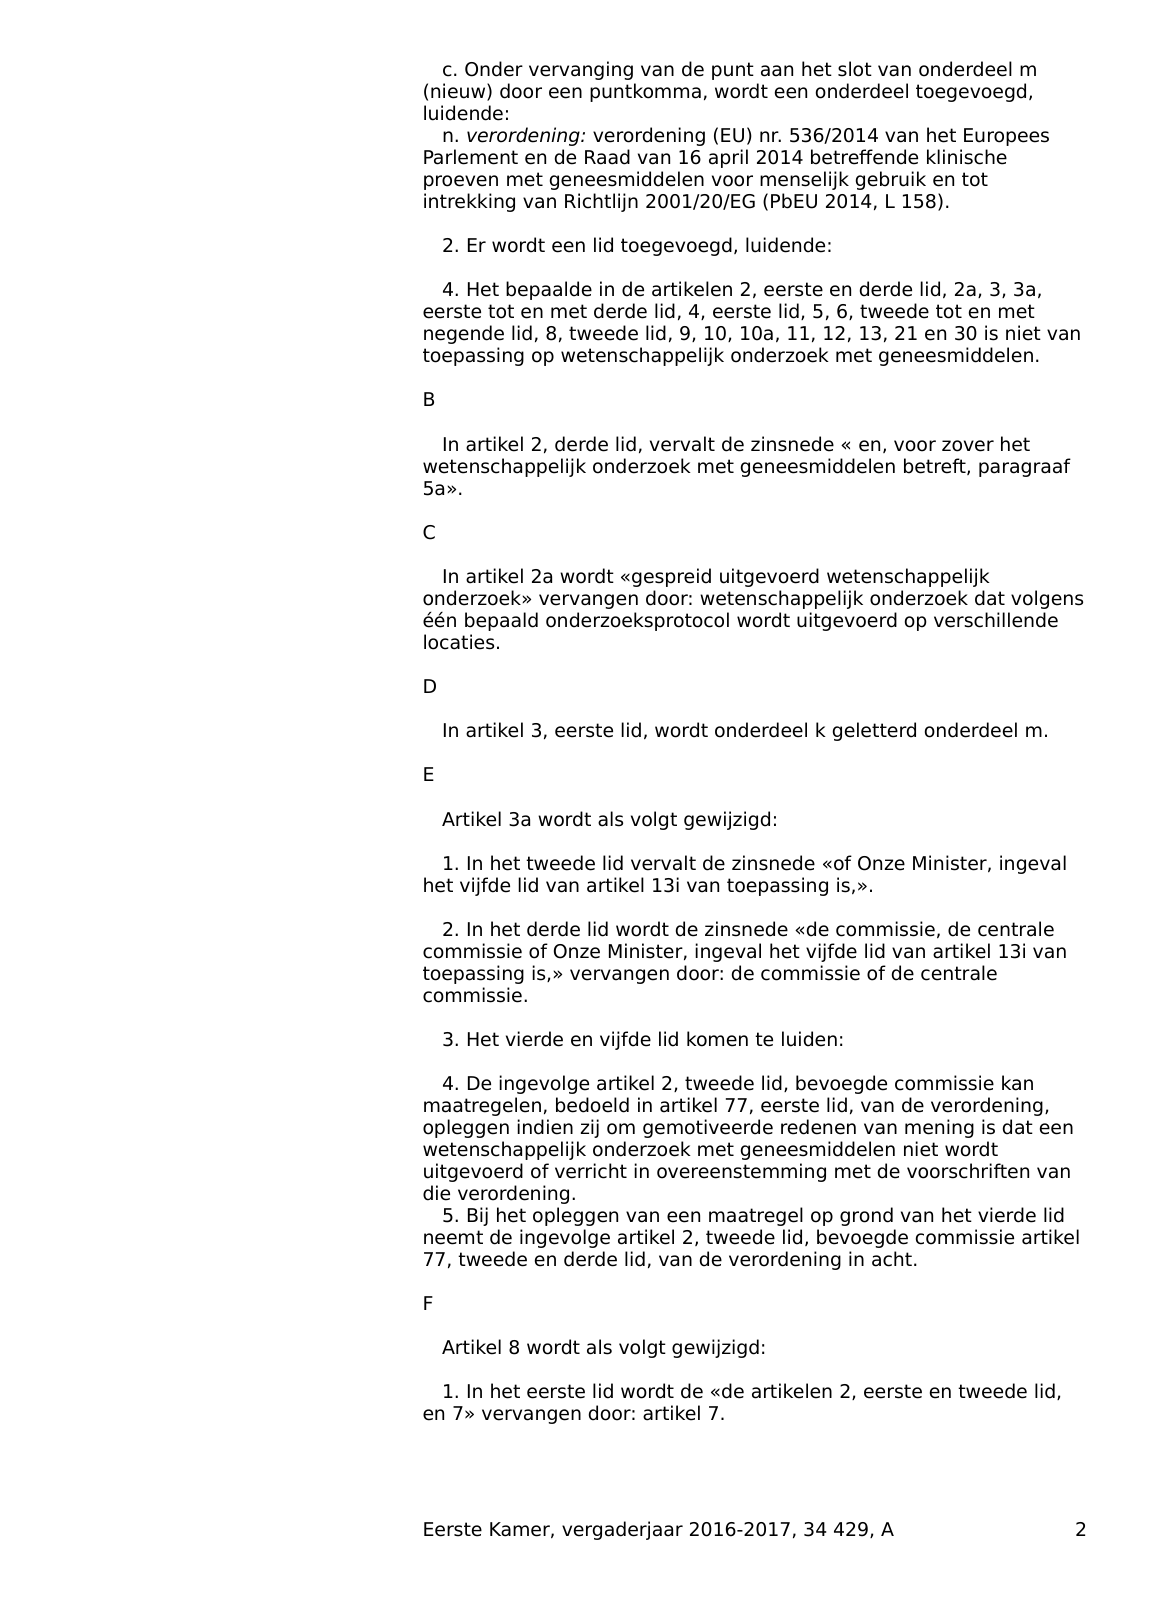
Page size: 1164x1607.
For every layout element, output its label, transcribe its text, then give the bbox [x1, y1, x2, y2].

text 1. In het eerste lid wordt de «de artikelen 2, eerste en tweede lid, en 7» vervangen door: artikel 7. [422, 1381, 1087, 1425]
text D [422, 676, 1087, 698]
text 2. In het derde lid wordt de zinsnede «de commissie, de centrale commissie of Onze Minister, ingeval het vijfde lid van artikel 13i van toepassing is,» vervangen door: de commissie of de centrale commissie. [422, 919, 1087, 1007]
text 4. De ingevolge artikel 2, tweede lid, bevoegde commissie kan maatregelen, bedoeld in artikel 77, eerste lid, van de verordening, opleggen indien zij om gemotiveerde redenen van mening is dat een wetenschappelijk onderzoek met geneesmiddelen niet wordt uitgevoerd of verricht in overeenstemming met de voorschriften van die verordening. [422, 1073, 1087, 1205]
text 3. Het vierde en vijfde lid komen te luiden: [422, 1029, 1087, 1051]
text Artikel 3a wordt als volgt gewijzigd: [422, 808, 1087, 830]
text In artikel 2, derde lid, vervalt de zinsnede « en, voor zover het wetenschappelijk onderzoek met geneesmiddelen betreft, paragraaf 5a». [422, 433, 1087, 499]
text 1. In het tweede lid vervalt de zinsnede «of Onze Minister, ingeval het vijfde lid van artikel 13i van toepassing is,». [422, 853, 1087, 897]
text F [422, 1293, 1087, 1315]
text C [422, 522, 1087, 544]
text 5. Bij het opleggen van een maatregel op grond van het vierde lid neemt de ingevolge artikel 2, tweede lid, bevoegde commissie artikel 77, tweede en derde lid, van de verordening in acht. [422, 1205, 1087, 1271]
text E [422, 764, 1087, 786]
text In artikel 2a wordt «gespreid uitgevoerd wetenschappelijk onderzoek» vervangen door: wetenschappelijk onderzoek dat volgens één bepaald onderzoeksprotocol wordt uitgevoerd op verschillende locaties. [422, 566, 1087, 654]
text n. verordening: verordening (EU) nr. 536/2014 van het Europees Parlement en de Raad van 16 april 2014 betreffende klinische proeven met geneesmiddelen voor menselijk gebruik en tot intrekking van Richtlijn 2001/20/EG (PbEU 2014, L 158). [422, 125, 1087, 213]
text In artikel 3, eerste lid, wordt onderdeel k geletterd onderdeel m. [422, 720, 1087, 742]
text 4. Het bepaalde in de artikelen 2, eerste en derde lid, 2a, 3, 3a, eerste tot en met derde lid, 4, eerste lid, 5, 6, tweede tot en met negende lid, 8, tweede lid, 9, 10, 10a, 11, 12, 13, 21 en 30 is niet van toepassing op wetenschappelijk onderzoek met geneesmiddelen. [422, 279, 1087, 367]
text 2. Er wordt een lid toegevoegd, luidende: [422, 235, 1087, 257]
text Artikel 8 wordt als volgt gewijzigd: [422, 1337, 1087, 1359]
text B [422, 389, 1087, 411]
text c. Onder vervanging van de punt aan het slot van onderdeel m (nieuw) door een puntkomma, wordt een onderdeel toegevoegd, luidende: [422, 59, 1087, 125]
